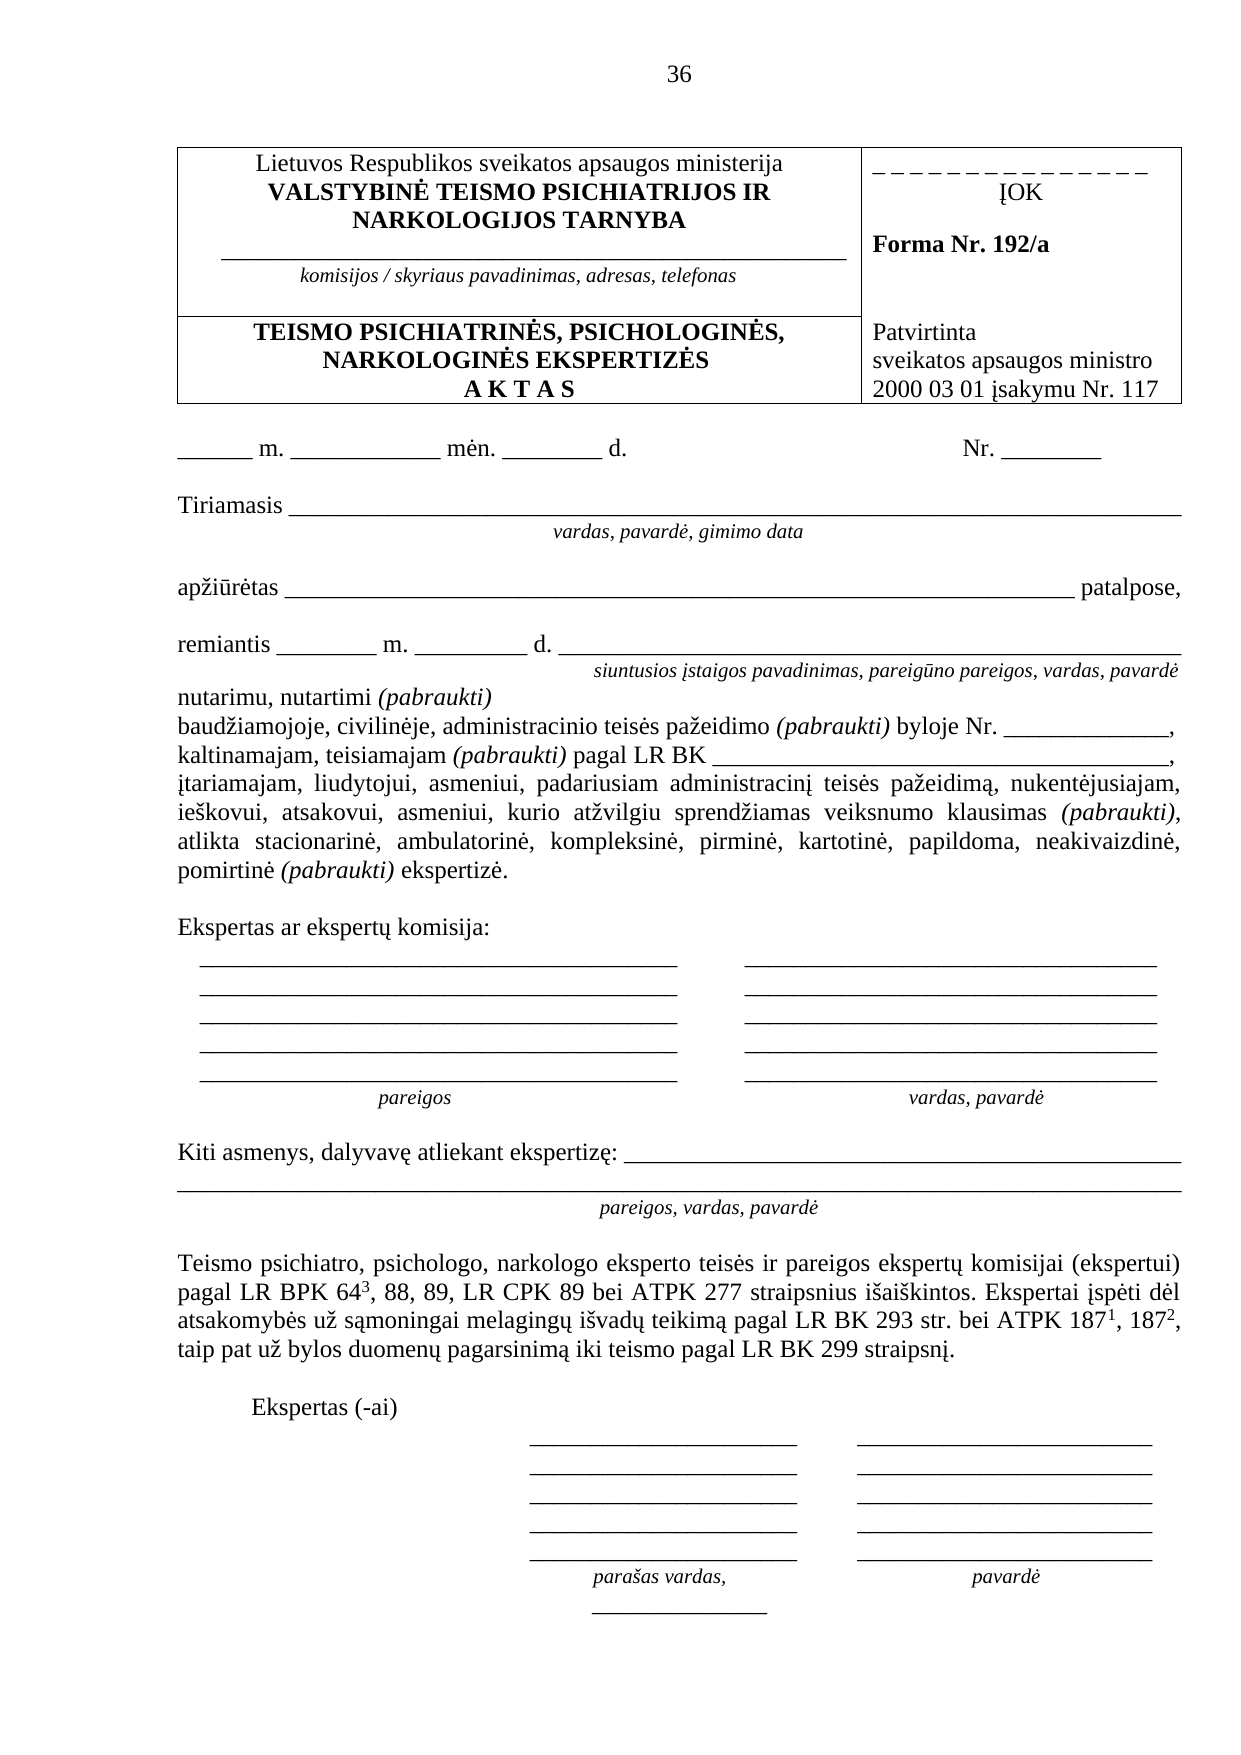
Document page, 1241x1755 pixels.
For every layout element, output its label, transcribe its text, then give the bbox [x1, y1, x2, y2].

text vardas, pavardė, gimimo data [177, 519, 1181, 543]
table_header _ _ _ _ _ _ _ _ _ _ _ _ _ _ _ ĮOK Forma Nr. 192/a [862, 148, 1181, 316]
text parašas vardas, pavardė [177, 1564, 1181, 1588]
text ______ m. ____________ mėn. ________ d. Nr. ________ [177, 433, 1181, 462]
text Ekspertas ar ekspertų komisija: [177, 912, 1181, 941]
text pareigos vardas, pavardė [177, 1085, 1181, 1109]
text nutarimu, nutartimi (pabraukti) [177, 682, 1181, 711]
table_header Lietuvos Respublikos sveikatos apsaugos ministerija VALSTYBINĖ TEISMO PSICHIATRIJOS IR NARKOLOGIJOS TARNYBA komisijos / skyriaus pavadinimas, adresas, telefonas [178, 148, 861, 316]
text Tiriamasis [177, 490, 1181, 519]
text baudžiamojoje, civilinėje, administracinio teisės pažeidimo (pabraukti) byloje Nr. , [177, 711, 1181, 740]
table_cell TEISMO PSICHIATRINĖS, PSICHOLOGINĖS, NARKOLOGINĖS EKSPERTIZĖS A K T A S [178, 317, 861, 403]
table_cell Patvirtinta sveikatos apsaugos ministro 2000 03 01 įsakymu Nr. 117 [862, 316, 1181, 403]
text Kiti asmenys, dalyvavę atliekant ekspertizę: [177, 1137, 1181, 1166]
text kaltinamajam, teisiamajam (pabraukti) pagal LR BK , [177, 740, 1181, 768]
text ______________ [177, 1588, 1181, 1617]
text pareigos, vardas, pavardė [177, 1195, 1181, 1219]
text Teismo psichiatro, psichologo, narkologo eksperto teisės ir pareigos ekspertų komisijai (ekspertui) pagal LR BPK 643, 88, 89, LR CPK 89 bei ATPK 277 straipsnius išaiškintos. Ekspertai įspėti dėl atsakomybės už sąmoningai melagingų išvadų teikimą pagal LR BK 293 str. bei ATPK 1871, 1872, taip pat už bylos duomenų pagarsinimą iki teismo pagal LR BK 299 straipsnį. [177, 1248, 1181, 1363]
text apžiūrėtas patalpose, [177, 572, 1181, 601]
text Ekspertas (-ai) [177, 1392, 1181, 1420]
text remiantis ________ m. _________ d. [177, 629, 1181, 658]
text įtariamajam, liudytojui, asmeniui, padariusiam administracinį teisės pažeidimą, nukentėjusiajam, ieškovui, atsakovui, asmeniui, kurio atžvilgiu sprendžiamas veiksnumo klausimas (pabraukti), atlikta stacionarinė, ambulatorinė, kompleksinė, pirminė, kartotinė, papildoma, neakivaizdinė, pomirtinė (pabraukti) ekspertizė. [177, 768, 1181, 883]
text siuntusios įstaigos pavadinimas, pareigūno pareigos, vardas, pavardė [177, 658, 1181, 682]
